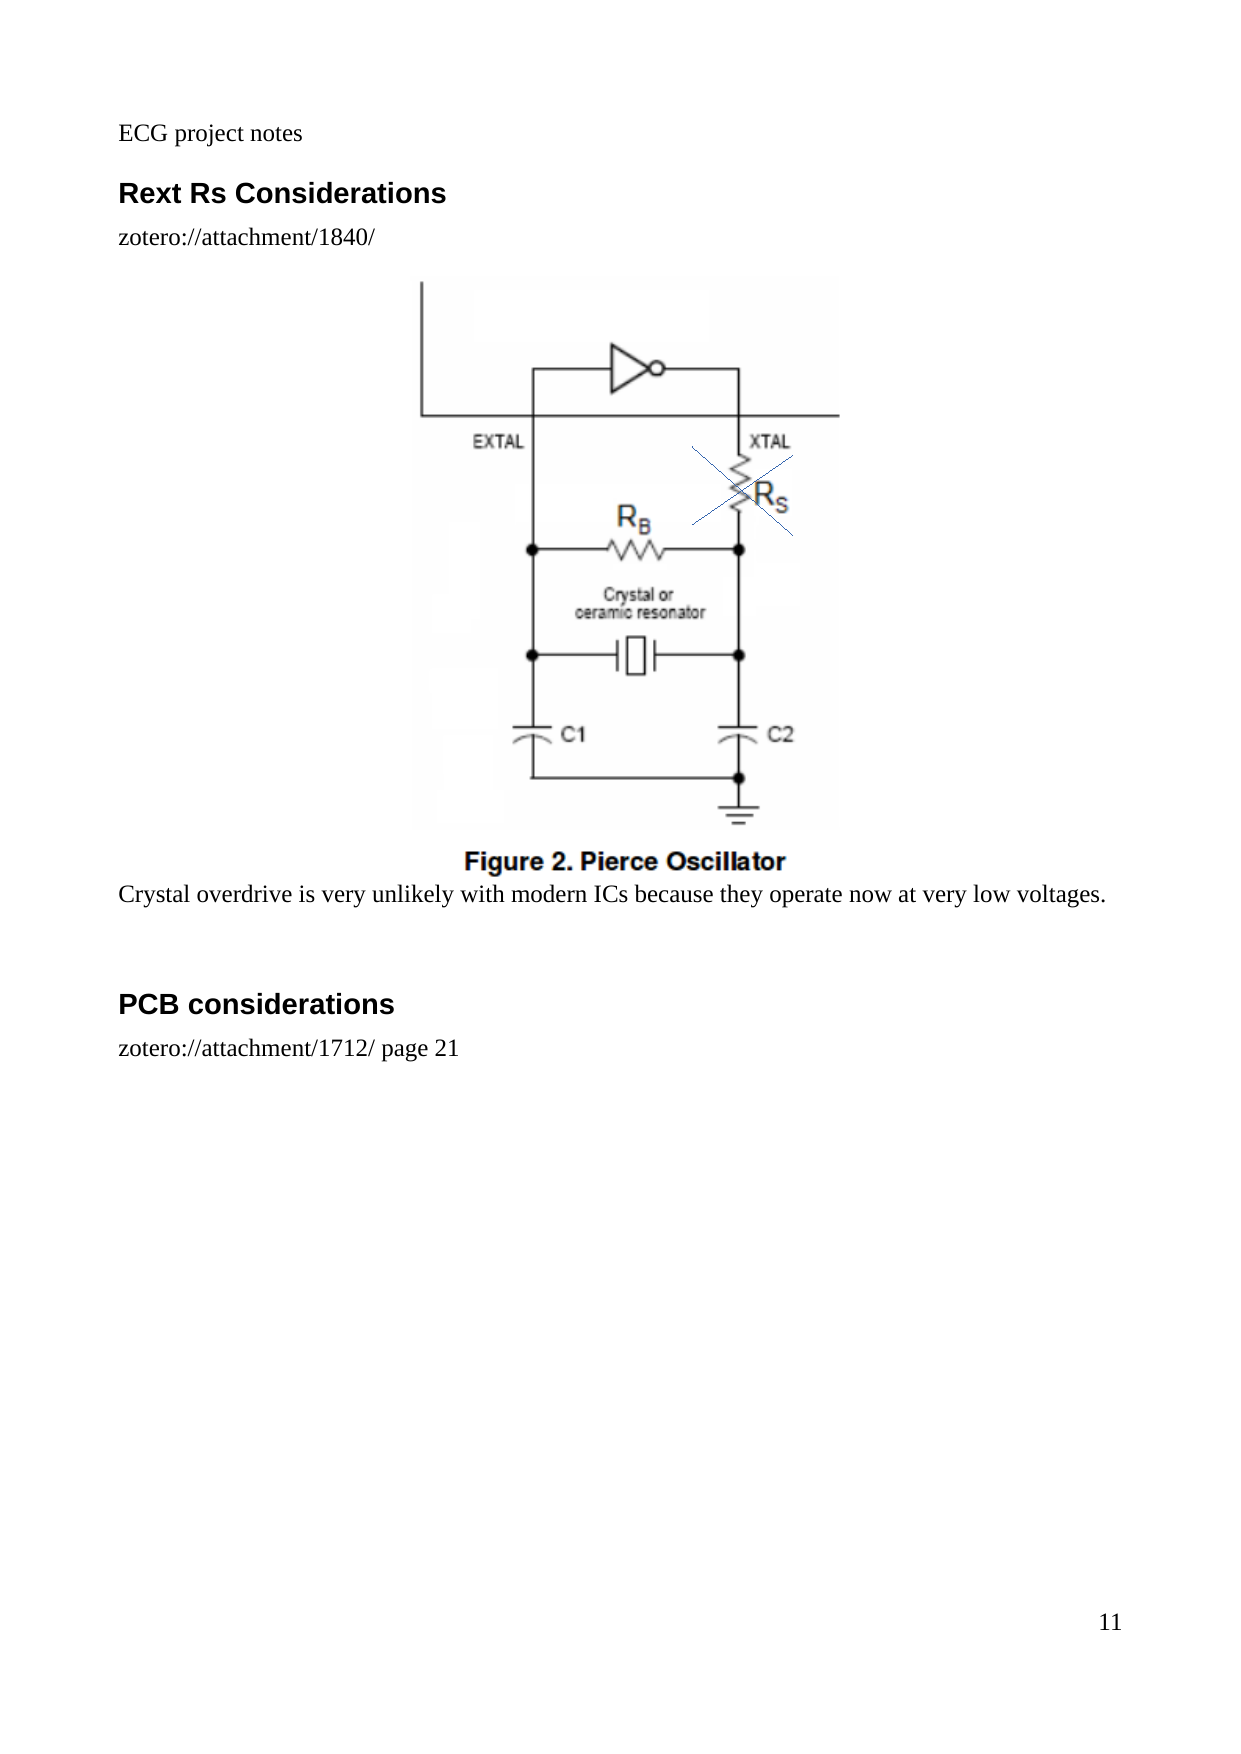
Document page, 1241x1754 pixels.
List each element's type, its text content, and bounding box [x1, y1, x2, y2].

text zotero://attachment/1840/ [118, 222, 1122, 251]
text zotero://attachment/1712/ page 21 [118, 1033, 1122, 1062]
picture [361, 263, 879, 880]
subtitle Rext Rs Considerations [118, 176, 1122, 210]
text Crystal overdrive is very unlikely with modern ICs because they operate now at very low voltages. [118, 264, 1122, 908]
subtitle PCB considerations [118, 987, 1122, 1020]
